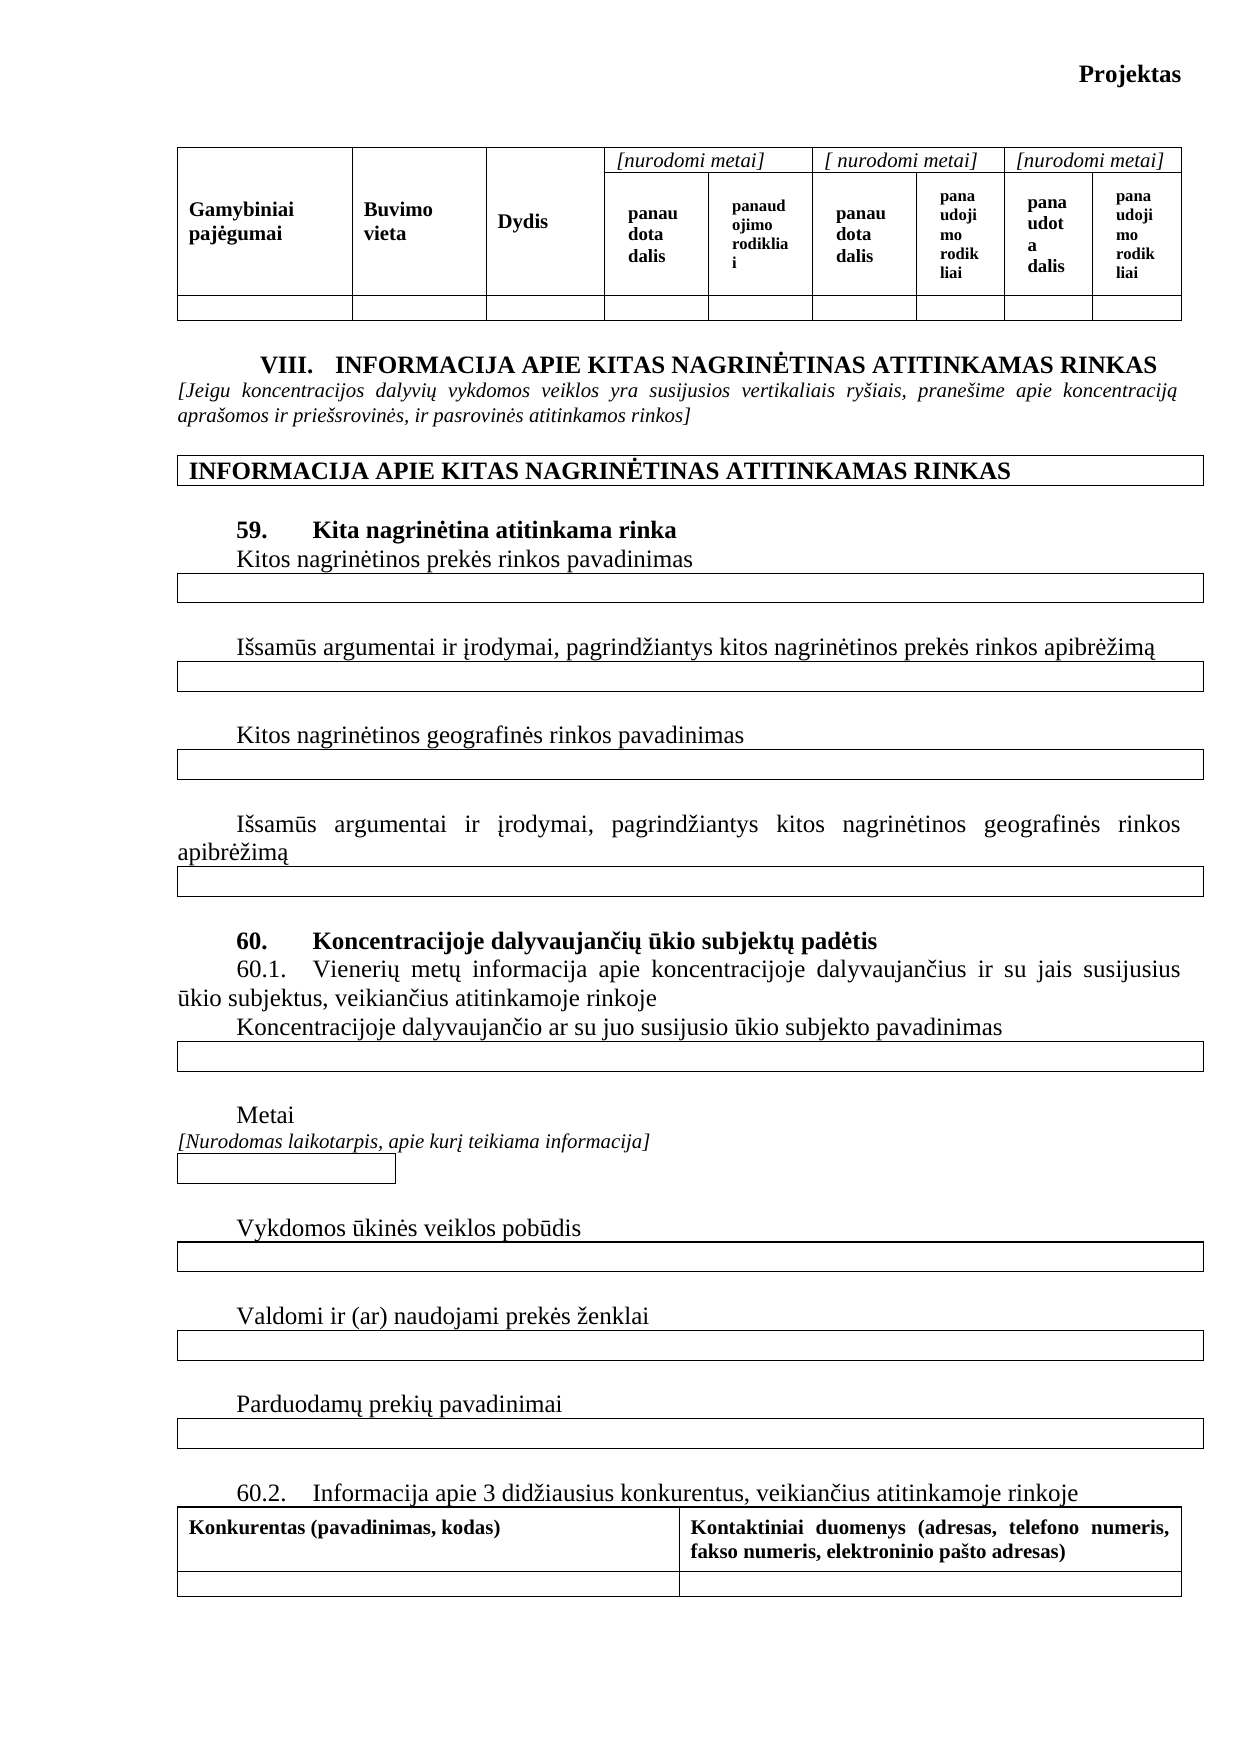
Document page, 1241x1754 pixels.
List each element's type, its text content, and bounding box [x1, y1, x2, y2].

text VIII. Informacija apie kitas nagrinėtinas atitinkamas rinkas [236, 350, 1181, 378]
text 59. Kita nagrinėtina atitinkama rinka [177, 515, 1181, 544]
table_cell panaudojimo rodikliai [1093, 173, 1181, 295]
table_header [178, 1419, 1203, 1448]
text 60.2. Informacija apie 3 didžiausius konkurentus, veikiančius atitinkamoje rinkoje [177, 1478, 1181, 1506]
table_header [nurodomi metai] [605, 148, 812, 172]
table_header Buvimo vieta [353, 148, 486, 295]
table_header Konkurentas (pavadinimas, kodas) [178, 1508, 679, 1571]
table_cell [1005, 296, 1092, 320]
table_cell [709, 296, 812, 320]
table_header Gamybiniai pajėgumai [178, 148, 352, 295]
text [Jeigu koncentracijos dalyvių vykdomos veiklos yra susijusios vertikaliais ryšiais, pranešime apie koncentraciją aprašomos ir priešsrovinės, ir pasrovinės atitinkamos rinkos] [177, 378, 1181, 427]
table_header [178, 662, 1203, 691]
text Kitos nagrinėtinos prekės rinkos pavadinimas [177, 544, 1181, 572]
text Vykdomos ūkinės veiklos pobūdis [177, 1213, 1181, 1241]
table_header Dydis [487, 148, 604, 295]
table_cell [178, 296, 352, 320]
table_cell panaudota dalis [813, 173, 916, 295]
table_cell [813, 296, 916, 320]
table_cell [178, 1572, 679, 1596]
text 60. Koncentracijoje dalyvaujančių ūkio subjektų padėtis [177, 926, 1181, 954]
table_cell [680, 1572, 1181, 1596]
table_cell panaudojimo rodikliai [709, 173, 812, 295]
table_header [178, 1331, 1203, 1359]
text Valdomi ir (ar) naudojami prekės ženklai [177, 1301, 1181, 1330]
table_header [nurodomi metai] [1005, 148, 1181, 172]
text Koncentracijoje dalyvaujančio ar su juo susijusio ūkio subjekto pavadinimas [177, 1012, 1181, 1041]
table_cell panaudota dalis [605, 173, 708, 295]
table_header [178, 574, 1203, 602]
table_header [178, 750, 1203, 779]
text Parduodamų prekių pavadinimai [177, 1389, 1181, 1418]
table_cell [917, 296, 1004, 320]
table_cell [353, 296, 486, 320]
table_header [178, 867, 1203, 896]
table_cell panaudojimo rodikliai [917, 173, 1004, 295]
text Išsamūs argumentai ir įrodymai, pagrindžiantys kitos nagrinėtinos geografinės rinkos apibrėžimą [177, 809, 1181, 866]
table_cell [1093, 296, 1181, 320]
table_header [178, 1243, 1203, 1271]
table_cell panaudota dalis [1005, 173, 1092, 295]
table_header [ nurodomi metai] [813, 148, 1004, 172]
text Kitos nagrinėtinos geografinės rinkos pavadinimas [177, 720, 1181, 749]
table_header INFORMACIJA APIE KITAS NAGRINĖTINAS ATITINKAMAS RINKAS [178, 456, 1203, 485]
table_header [178, 1042, 1203, 1071]
text Metai [177, 1100, 1181, 1129]
text [Nurodomas laikotarpis, apie kurį teikiama informacija] [177, 1129, 1181, 1153]
text Išsamūs argumentai ir įrodymai, pagrindžiantys kitos nagrinėtinos prekės rinkos apibrėžimą [177, 632, 1181, 661]
table_header Kontaktiniai duomenys (adresas, telefono numeris, fakso numeris, elektroninio pašto adresas) [680, 1508, 1181, 1571]
table_cell [605, 296, 708, 320]
text 60.1. Vienerių metų informacija apie koncentracijoje dalyvaujančius ir su jais susijusius ūkio subjektus, veikiančius atitinkamoje rinkoje [177, 954, 1181, 1012]
table_header [178, 1154, 395, 1183]
table_cell [487, 296, 604, 320]
